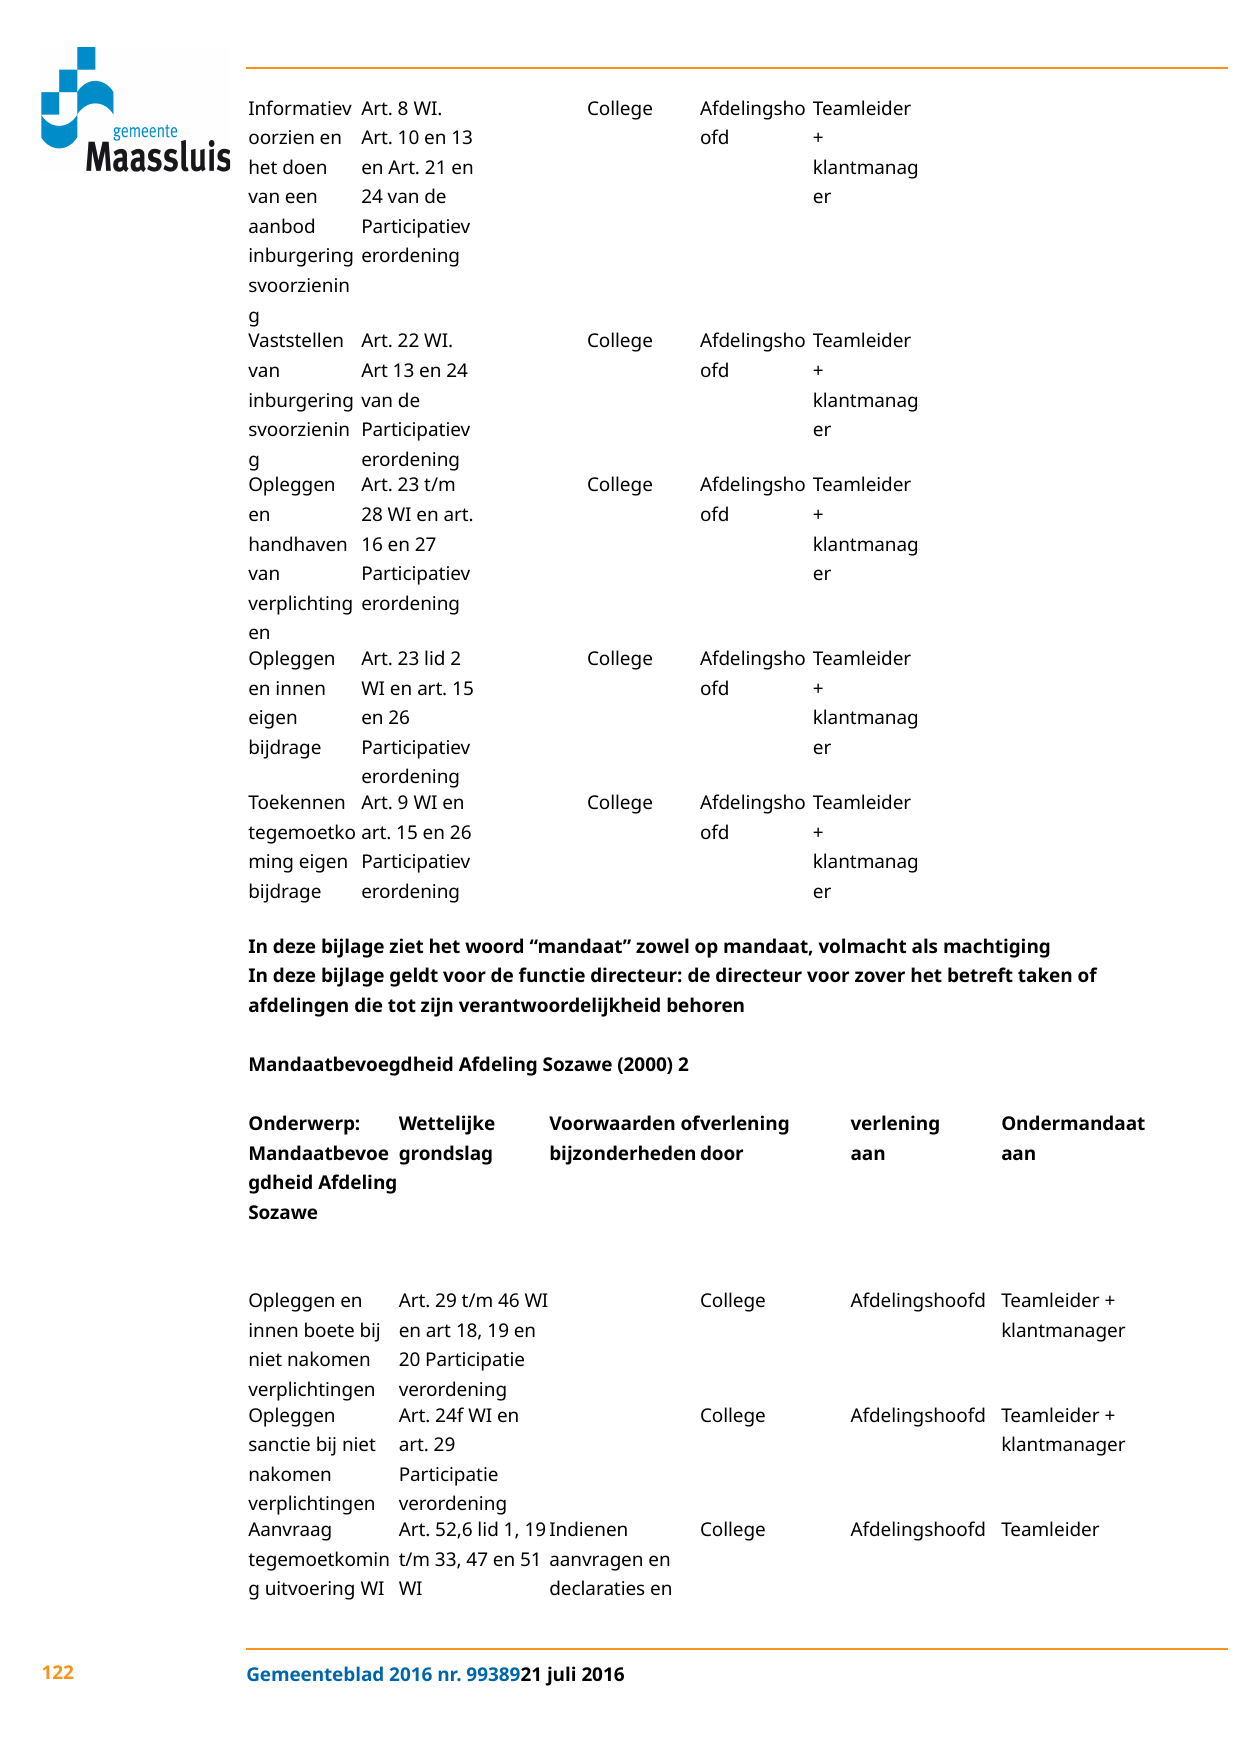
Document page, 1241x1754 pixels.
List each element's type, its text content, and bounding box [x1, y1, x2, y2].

table_cell Vaststellen van inburgeringsvoorziening [248, 328, 361, 472]
table_cell [474, 645, 587, 789]
table_header [549, 1288, 700, 1402]
table_cell Art. 23 lid 2 WI en art. 15 en 26 Participatieverordening [361, 645, 474, 789]
table_cell [700, 904, 813, 929]
table_header Wettelijke grondslag [399, 1110, 549, 1254]
table_cell Teamleider + klantmanager [813, 645, 926, 789]
table_cell [1039, 904, 1152, 929]
table_cell College [700, 1402, 850, 1516]
table_cell Toekennen tegemoetkoming eigen bijdrage [248, 789, 361, 904]
picture [41, 47, 77, 92]
table_cell [587, 904, 700, 929]
table_header Voorwaarden of bijzonderheden [549, 1110, 700, 1254]
table_cell Informatievoorzien en het doen van een aanbod inburgeringsvoorziening [248, 95, 361, 328]
table_cell College [587, 328, 700, 472]
table_cell College [587, 645, 700, 789]
table_cell [813, 904, 926, 929]
table_cell [474, 328, 587, 472]
table_cell [474, 95, 587, 328]
table_header Afdelingshoofd [850, 1288, 1001, 1402]
table_cell Aanvraag tegemoetkoming uitvoering WI [248, 1516, 398, 1601]
table_cell Art. 24f WI en art. 29 Participatie verordening [399, 1402, 549, 1516]
text In deze bijlage geldt voor de functie directeur: de directeur voor zover het betreft taken of afdelingen die tot zijn verantwoordelijkheid behoren [248, 962, 1152, 1018]
table_cell Afdelingshoofd [700, 328, 813, 472]
table_cell Indienen aanvragen en declaraties en [549, 1516, 700, 1601]
table_cell [474, 472, 587, 645]
table_cell Opleggen sanctie bij niet nakomen verplichtingen [248, 1402, 398, 1516]
table_cell [549, 1402, 700, 1516]
table_cell College [587, 95, 700, 328]
table_cell Afdelingshoofd [700, 95, 813, 328]
table_cell Afdelingshoofd [700, 645, 813, 789]
table_cell Afdelingshoofd [700, 789, 813, 904]
table_header Onderwerp: Mandaatbevoegdheid Afdeling Sozawe [248, 1110, 398, 1254]
table_cell [474, 789, 587, 904]
table_cell Opleggen en handhaven van verplichtingen [248, 472, 361, 645]
text In deze bijlage ziet het woord “mandaat” zowel op mandaat, volmacht als machtiging [248, 933, 1152, 958]
table_cell College [587, 789, 700, 904]
table_cell Teamleider + klantmanager [813, 472, 926, 645]
table_header Art. 29 t/m 46 WI en art 18, 19 en 20 Participatie verordening [399, 1288, 549, 1402]
table_cell Opleggen en innen eigen bijdrage [248, 645, 361, 789]
text Mandaatbevoegdheid Afdeling Sozawe (2000) 2 [248, 1051, 1152, 1077]
table_cell College [587, 472, 700, 645]
table_header Ondermandaat aan [1001, 1110, 1152, 1254]
table_cell [361, 904, 474, 929]
table_header Teamleider + klantmanager [1001, 1288, 1152, 1402]
table_header verlening door [700, 1110, 850, 1254]
table_cell Teamleider + klantmanager [813, 789, 926, 904]
table_cell Art. 22 WI. Art 13 en 24 van de Participatieverordening [361, 328, 474, 472]
table_header Opleggen en innen boete bij niet nakomen verplichtingen [248, 1288, 398, 1402]
table_cell College [700, 1516, 850, 1601]
table_cell Art. 52,6 lid 1, 19 t/m 33, 47 en 51 WI [399, 1516, 549, 1601]
table_cell Art. 8 WI. Art. 10 en 13 en Art. 21 en 24 van de Participatieverordening [361, 95, 474, 328]
table_cell [248, 904, 361, 929]
table_header verlening aan [850, 1110, 1001, 1254]
table_cell Art. 9 WI en art. 15 en 26 Participatieverordening [361, 789, 474, 904]
table_cell [474, 904, 587, 929]
table_cell Afdelingshoofd [850, 1516, 1001, 1601]
table_cell [926, 904, 1038, 929]
table_cell Art. 23 t/m 28 WI en art. 16 en 27 Participatieverordening [361, 472, 474, 645]
table_cell Teamleider + klantmanager [813, 328, 926, 472]
table_cell Afdelingshoofd [700, 472, 813, 645]
table_cell Teamleider + klantmanager [813, 95, 926, 328]
table_cell Teamleider [1001, 1516, 1152, 1601]
table_cell Teamleider + klantmanager [1001, 1402, 1152, 1516]
table_cell Afdelingshoofd [850, 1402, 1001, 1516]
table_header College [700, 1288, 850, 1402]
picture [41, 47, 231, 172]
